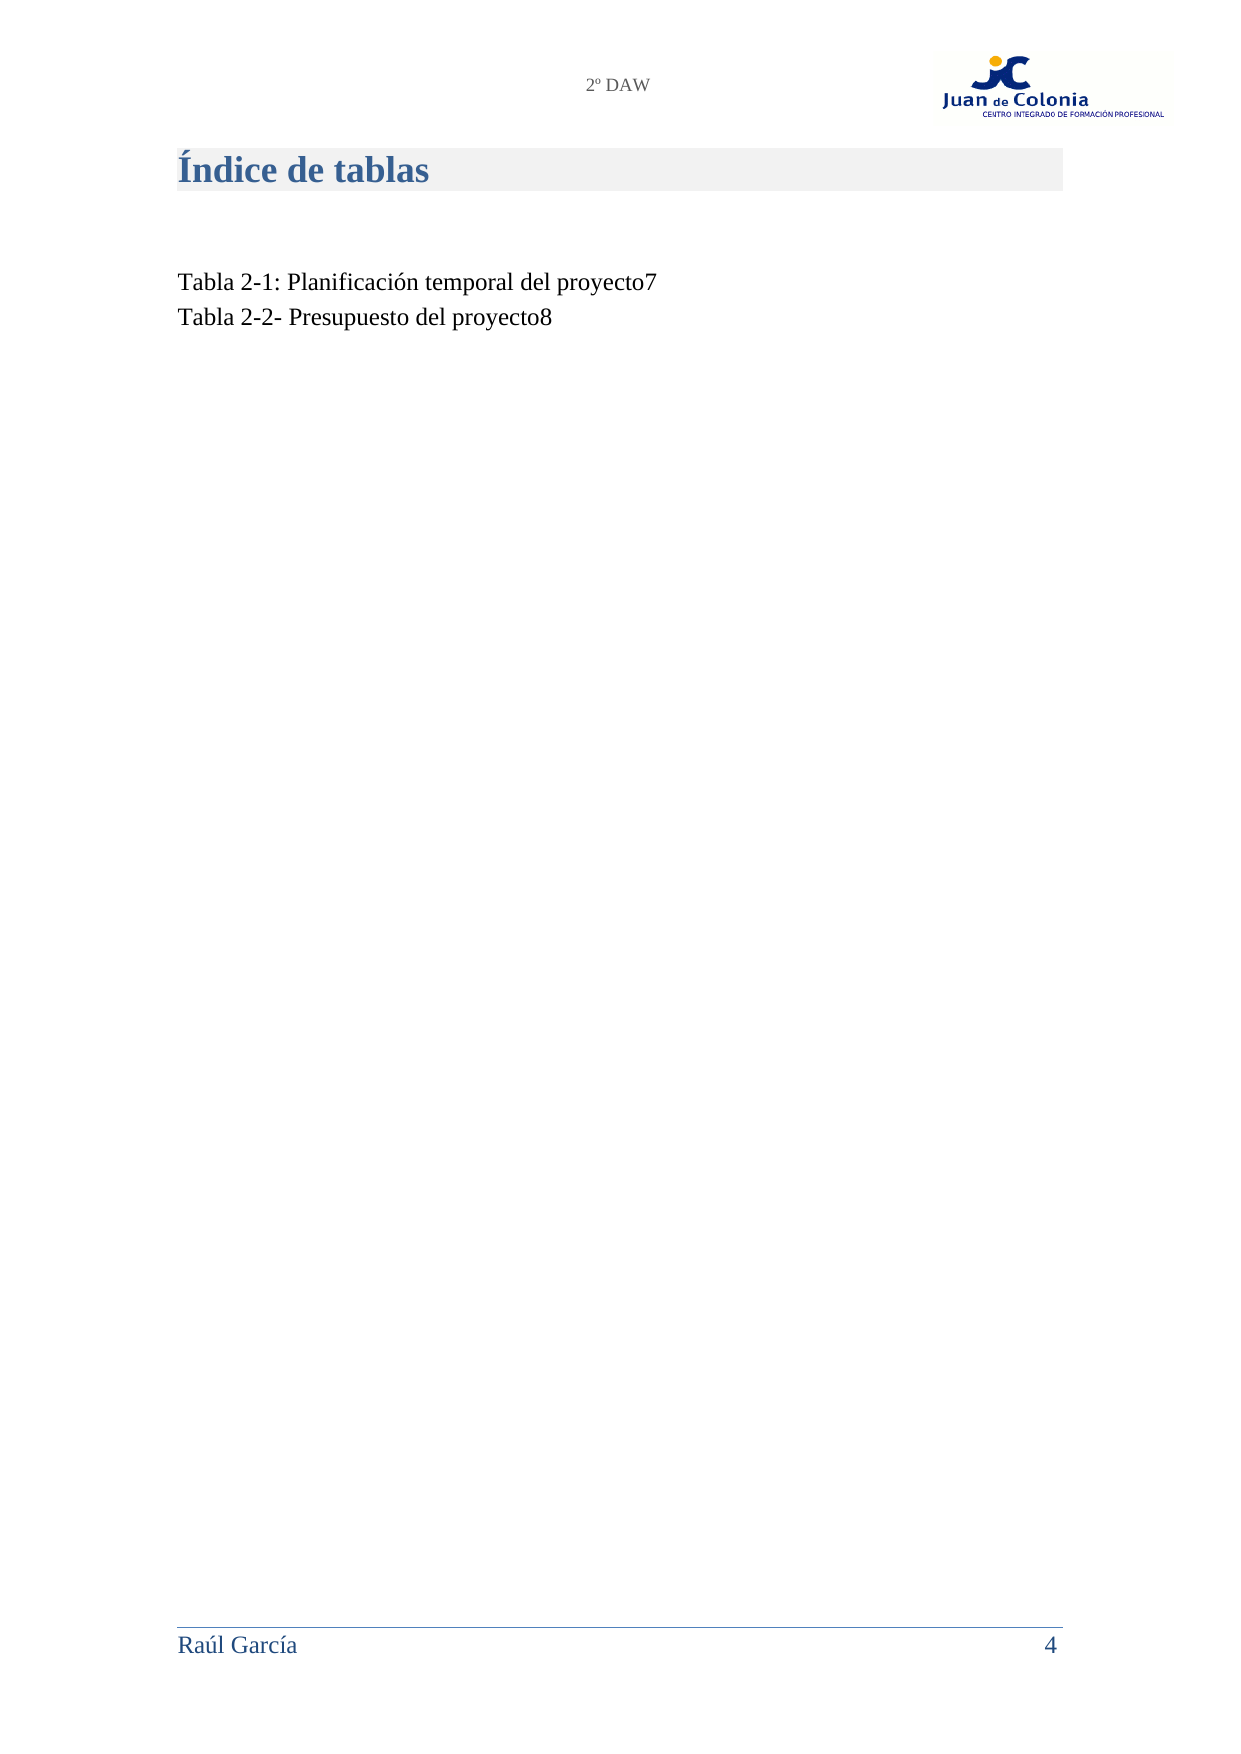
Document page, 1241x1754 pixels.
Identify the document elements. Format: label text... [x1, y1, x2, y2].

text Tabla 2‑1: Planificación temporal del proyecto 7 [177, 267, 1063, 296]
text Tabla 2‑2- Presupuesto del proyecto 8 [177, 302, 1063, 330]
subtitle Índice de tablas [177, 148, 1063, 191]
picture [933, 51, 1175, 126]
